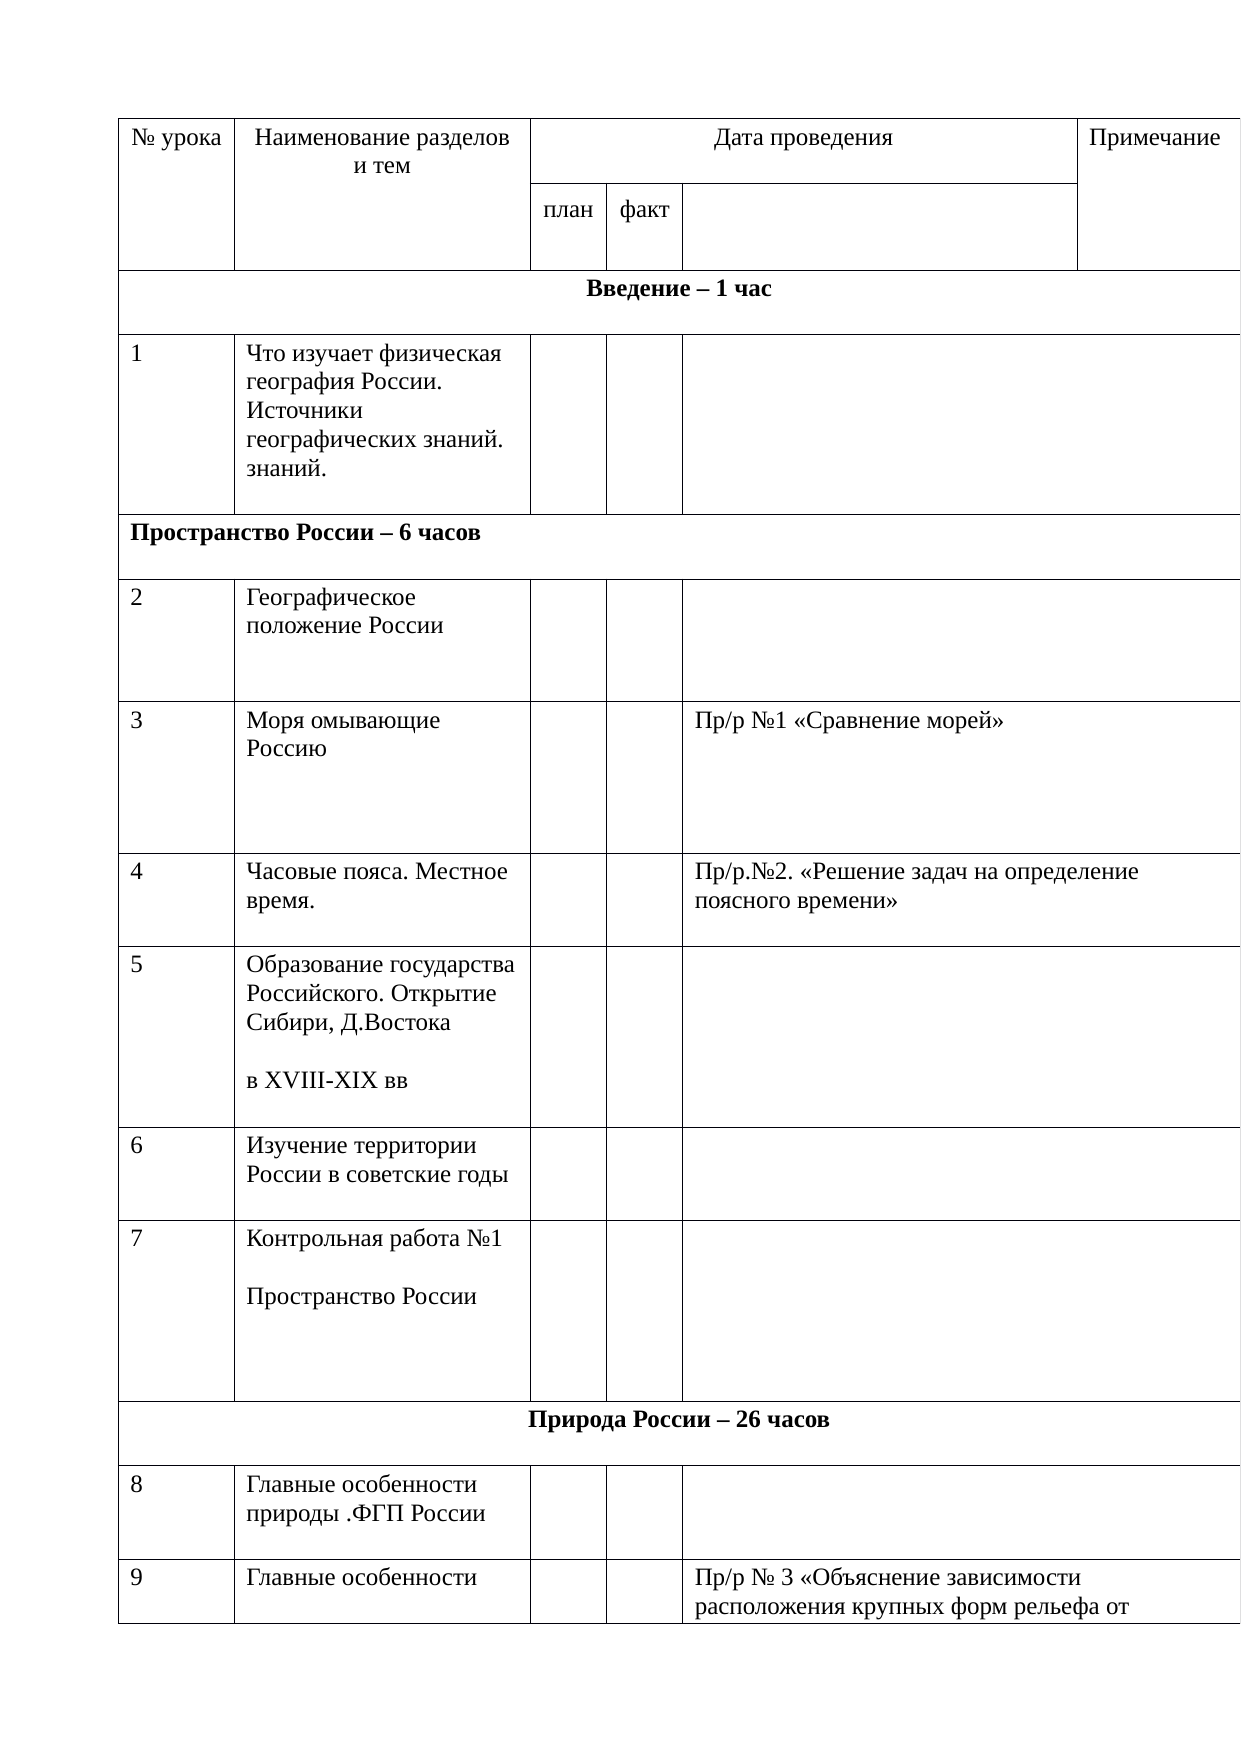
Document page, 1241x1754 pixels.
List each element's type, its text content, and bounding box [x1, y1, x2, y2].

table_cell [531, 1221, 606, 1401]
table_cell [683, 1466, 1240, 1559]
table_cell [531, 1466, 606, 1559]
table_cell Введение – 1 час [119, 271, 1240, 334]
table_cell факт [607, 184, 682, 270]
table_cell [683, 947, 1240, 1126]
table_header Наименование разделов и тем [235, 119, 530, 270]
table_cell [531, 1128, 606, 1220]
table_cell Часовые пояса. Местное время. [235, 854, 530, 946]
table_cell план [531, 184, 606, 270]
table_cell Главные особенности природы .ФГП России [235, 1466, 530, 1559]
table_cell [531, 335, 606, 514]
table_cell Образование государства Российского. Открытие Сибири, Д.Востока в XVIII-XIX вв [235, 947, 530, 1126]
table_cell 1 [119, 335, 234, 514]
table_cell Контрольная работа №1 Пространство России [235, 1221, 530, 1401]
table_cell [531, 854, 606, 946]
table_cell 3 [119, 702, 234, 853]
table_header Дата проведения [531, 119, 1077, 183]
table_cell Изучение территории России в советские годы [235, 1128, 530, 1220]
table_header № урока [119, 119, 234, 270]
table_cell 4 [119, 854, 234, 946]
table_cell Природа России – 26 часов [119, 1402, 1240, 1465]
table_cell 8 [119, 1466, 234, 1559]
table_cell 5 [119, 947, 234, 1126]
table_cell [607, 580, 682, 701]
table_cell [607, 1128, 682, 1220]
table_cell [531, 947, 606, 1126]
table_cell [607, 1560, 682, 1623]
table_cell [683, 184, 1077, 270]
table_cell [607, 854, 682, 946]
table_cell [683, 1128, 1240, 1220]
table_cell Пр/р.№2. «Решение задач на определение поясного времени» [683, 854, 1240, 946]
table_cell Пространство России – 6 часов [119, 515, 1240, 578]
table_cell [531, 580, 606, 701]
table_cell Пр/р № 3 «Объяснение зависимости расположения крупных форм рельефа от [683, 1560, 1240, 1623]
table_cell Пр/р №1 «Сравнение морей» [683, 702, 1240, 853]
table_cell 2 [119, 580, 234, 701]
table_cell Главные особенности [235, 1560, 530, 1623]
table_cell [683, 335, 1240, 514]
table_cell Географическое положение России [235, 580, 530, 701]
table_cell 6 [119, 1128, 234, 1220]
table_cell [531, 702, 606, 853]
table_cell 7 [119, 1221, 234, 1401]
table_cell 9 [119, 1560, 234, 1623]
table_cell [607, 1221, 682, 1401]
table_cell [607, 702, 682, 853]
table_cell [683, 1221, 1240, 1401]
table_cell Что изучает физическая география России. Источники географических знаний. знаний. [235, 335, 530, 514]
table_cell [607, 947, 682, 1126]
table_header Примечание [1078, 119, 1240, 270]
table_cell [607, 335, 682, 514]
table_cell [683, 580, 1240, 701]
table_cell [531, 1560, 606, 1623]
table_cell Моря омывающие Россию [235, 702, 530, 853]
table_cell [607, 1466, 682, 1559]
